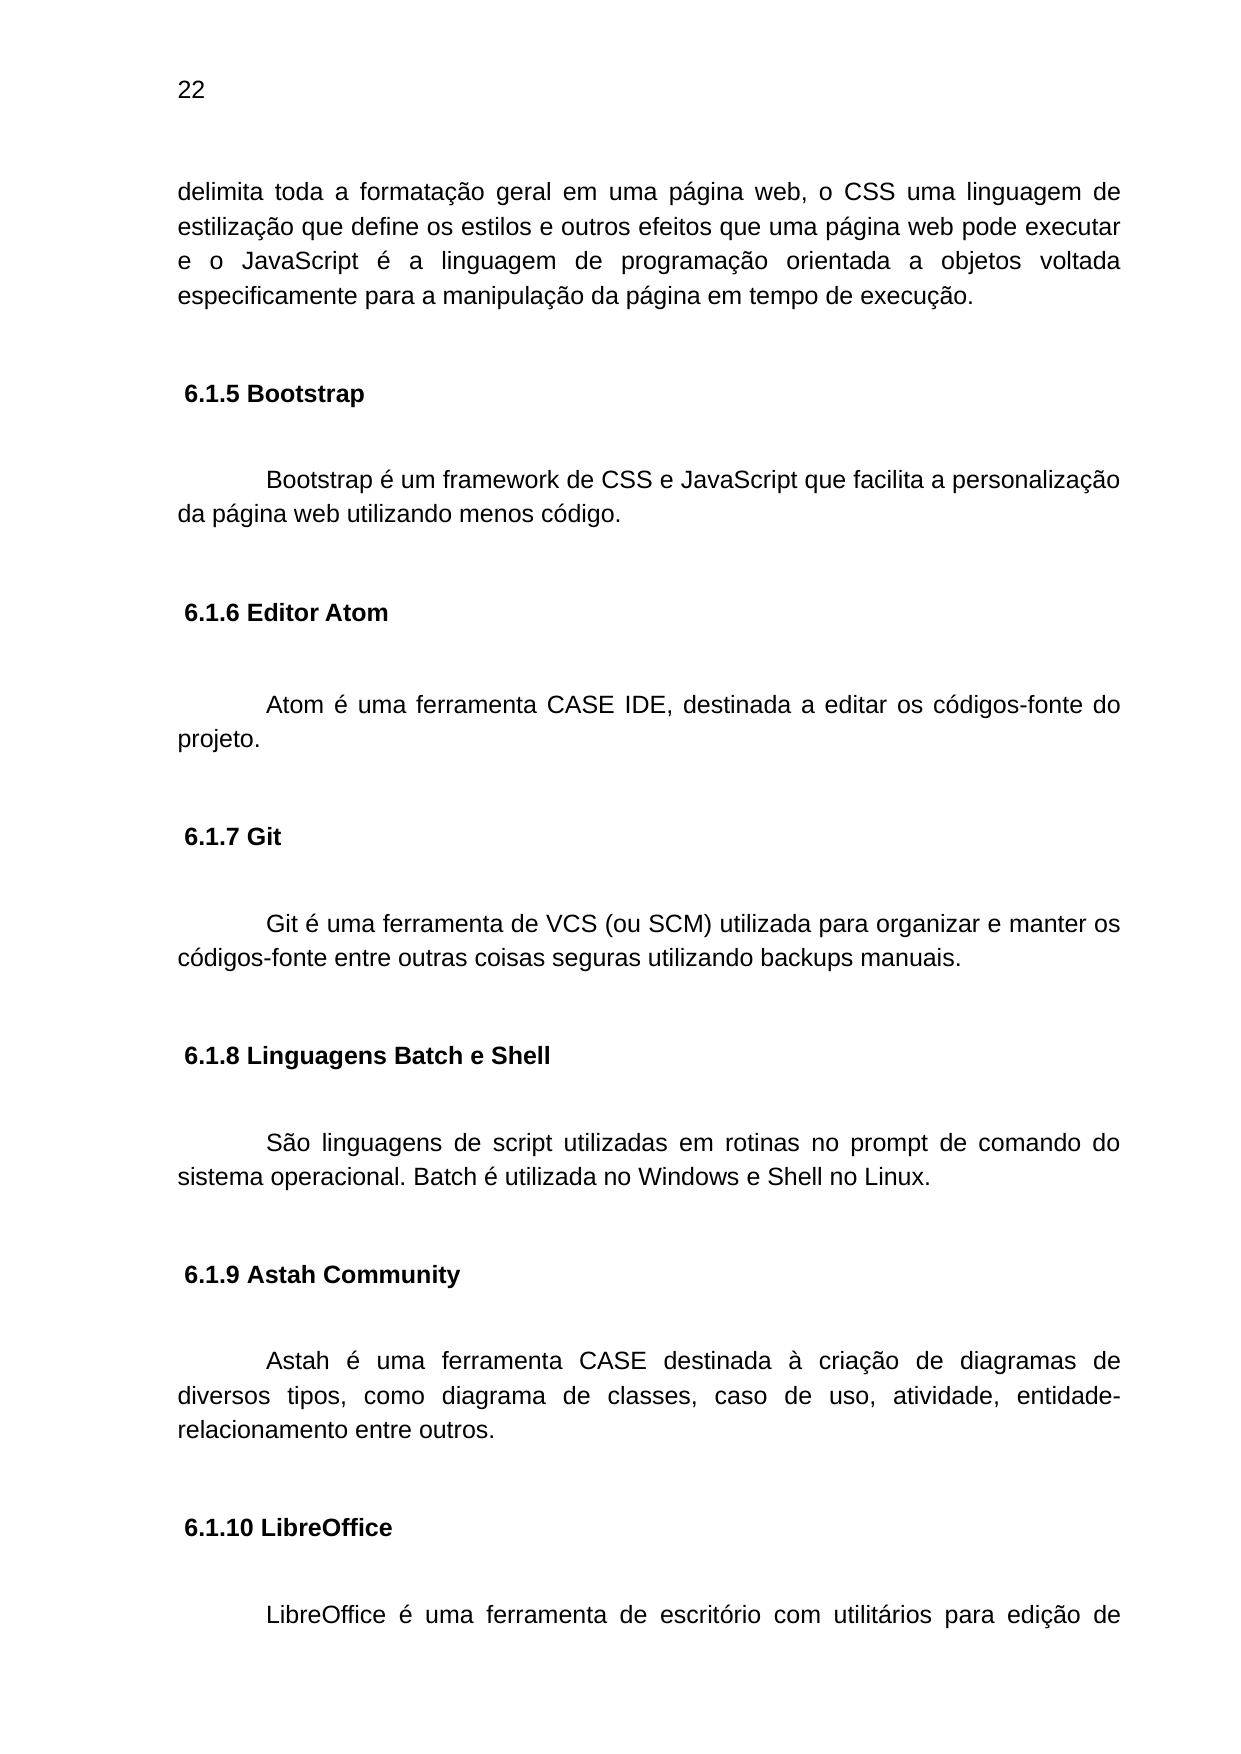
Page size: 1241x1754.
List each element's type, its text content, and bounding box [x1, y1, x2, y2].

subtitle Editor Atom [177, 598, 1122, 626]
subtitle Git [177, 822, 1122, 851]
text LibreOffice é uma ferramenta de escritório com utilitários para edição de [177, 1600, 1122, 1628]
text São linguagens de script utilizadas em rotinas no prompt de comando do sistema operacional. Batch é utilizada no Windows e Shell no Linux. [177, 1127, 1122, 1191]
subtitle Linguagens Batch e Shell [177, 1041, 1122, 1070]
subtitle Bootstrap [177, 379, 1122, 407]
text Atom é uma ferramenta CASE IDE, destinada a editar os códigos-fonte do projeto. [177, 690, 1122, 753]
text delimita toda a formatação geral em uma página web, o CSS uma linguagem de estilização que define os estilos e outros efeitos que uma página web pode executar e o JavaScript é a linguagem de programação orientada a objetos voltada especificamente para a manipulação da página em tempo de execução. [177, 177, 1122, 309]
subtitle LibreOffice [177, 1513, 1122, 1542]
text Astah é uma ferramenta CASE destinada à criação de diagramas de diversos tipos, como diagrama de classes, caso de uso, atividade, entidade-relacionamento entre outros. [177, 1346, 1122, 1444]
subtitle Astah Community [177, 1260, 1122, 1289]
text Bootstrap é um framework de CSS e JavaScript que facilita a personalização da página web utilizando menos código. [177, 465, 1122, 528]
text Git é uma ferramenta de VCS (ou SCM) utilizada para organizar e manter os códigos-fonte entre outras coisas seguras utilizando backups manuais. [177, 909, 1122, 972]
